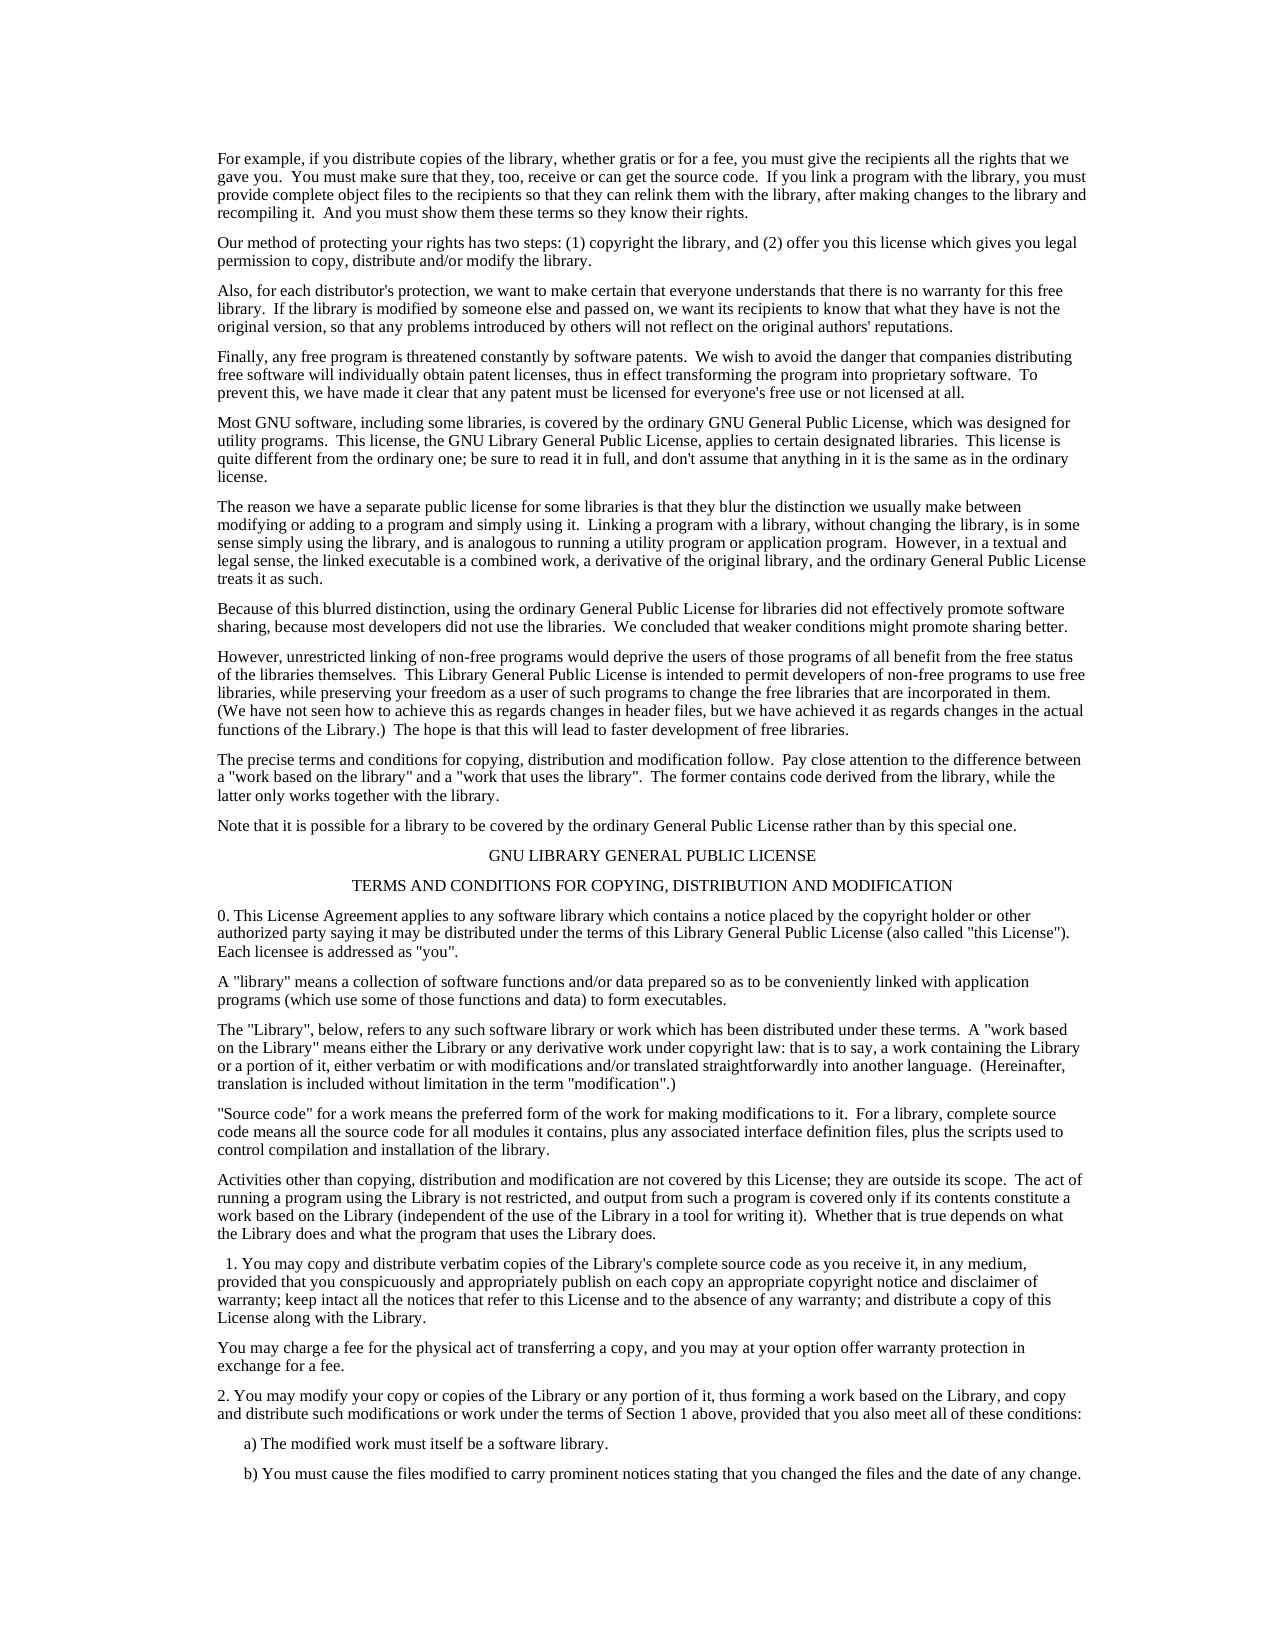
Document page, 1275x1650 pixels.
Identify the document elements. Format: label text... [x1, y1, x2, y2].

text 0. This License Agreement applies to any software library which contains a notice placed by the copyright holder or other authorized party saying it may be distributed under the terms of this Library General Public License (also called "this License"). Each licensee is addressed as "you". [217, 906, 1087, 961]
text b) You must cause the files modified to carry prominent notices stating that you changed the files and the date of any change. [244, 1465, 1087, 1483]
text The reason we have a separate public license for some libraries is that they blur the distinction we usually make between modifying or adding to a program and simply using it. Linking a program with a library, without changing the library, is in some sense simply using the library, and is analogous to running a utility program or application program. However, in a textual and legal sense, the linked executable is a combined work, a derivative of the original library, and the ordinary General Public License treats it as such. [217, 498, 1087, 588]
text However, unrestricted linking of non-free programs would deprive the users of those programs of all benefit from the free status of the libraries themselves. This Library General Public License is intended to permit developers of non-free programs to use free libraries, while preserving your freedom as a user of such programs to change the free libraries that are incorporated in them. (We have not seen how to achieve this as regards changes in header files, but we have achieved it as regards changes in the actual functions of the Library.) The hope is that this will lead to faster development of free libraries. [217, 648, 1087, 738]
text "Source code" for a work means the preferred form of the work for making modifications to it. For a library, complete source code means all the source code for all modules it contains, plus any associated interface definition files, plus the scripts used to control compilation and installation of the library. [217, 1104, 1087, 1159]
text Most GNU software, including some libraries, is covered by the ordinary GNU General Public License, which was designed for utility programs. This license, the GNU Library General Public License, applies to certain designated libraries. This license is quite different from the ordinary one; be sure to read it in full, and don't assume that anything in it is the same as in the ordinary license. [217, 414, 1087, 486]
text Our method of protecting your rights has two steps: (1) copyright the library, and (2) offer you this license which gives you legal permission to copy, distribute and/or modify the library. [217, 234, 1087, 270]
text You may charge a fee for the physical act of transferring a copy, and you may at your option offer warranty protection in exchange for a fee. [217, 1339, 1087, 1375]
text The "Library", below, refers to any such software library or work which has been distributed under these terms. A "work based on the Library" means either the Library or any derivative work under copyright law: that is to say, a work containing the Library or a portion of it, either verbatim or with modifications and/or translated straightforwardly into another language. (Hereinafter, translation is included without limitation in the term "modification".) [217, 1021, 1087, 1093]
text 2. You may modify your copy or copies of the Library or any portion of it, thus forming a work based on the Library, and copy and distribute such modifications or work under the terms of Section 1 above, provided that you also meet all of these conditions: [217, 1387, 1087, 1423]
text a) The modified work must itself be a software library. [244, 1435, 1087, 1453]
text A "library" means a collection of software functions and/or data prepared so as to be conveniently linked with application programs (which use some of those functions and data) to form executables. [217, 972, 1087, 1008]
text GNU LIBRARY GENERAL PUBLIC LICENSE [217, 846, 1087, 864]
text For example, if you distribute copies of the library, whether gratis or for a fee, you must give the recipients all the rights that we gave you. You must make sure that they, too, receive or can get the source code. If you link a program with the library, you must provide complete object files to the recipients so that they can relink them with the library, after making changes to the library and recompiling it. And you must show them these terms so they know their rights. [217, 150, 1087, 222]
text Activities other than copying, distribution and modification are not covered by this License; they are outside its scope. The act of running a program using the Library is not restricted, and output from such a program is covered only if its contents constitute a work based on the Library (independent of the use of the Library in a tool for writing it). Whether that is true depends on what the Library does and what the program that uses the Library does. [217, 1171, 1087, 1243]
text 1. You may copy and distribute verbatim copies of the Library's complete source code as you receive it, in any medium, provided that you conspicuously and appropriately publish on each copy an appropriate copyright notice and disclaimer of warranty; keep intact all the notices that refer to this License and to the absence of any warranty; and distribute a copy of this License along with the Library. [217, 1255, 1087, 1327]
text The precise terms and conditions for copying, distribution and modification follow. Pay close attention to the difference between a "work based on the library" and a "work that uses the library". The former contains code derived from the library, while the latter only works together with the library. [217, 750, 1087, 804]
text Note that it is possible for a library to be covered by the ordinary General Public License rather than by this special one. [217, 816, 1087, 834]
text TERMS AND CONDITIONS FOR COPYING, DISTRIBUTION AND MODIFICATION [217, 876, 1087, 894]
text Also, for each distributor's protection, we want to make certain that everyone understands that there is no warranty for this free library. If the library is modified by someone else and passed on, we want its recipients to know that what they have is not the original version, so that any problems introduced by others will not reflect on the original authors' reputations. [217, 282, 1087, 336]
text Because of this blurred distinction, using the ordinary General Public License for libraries did not effectively promote software sharing, because most developers did not use the libraries. We concluded that weaker conditions might promote sharing better. [217, 600, 1087, 636]
text Finally, any free program is threatened constantly by software patents. We wish to avoid the danger that companies distributing free software will individually obtain patent licenses, thus in effect transforming the program into proprietary software. To prevent this, we have made it clear that any patent must be licensed for everyone's free use or not licensed at all. [217, 348, 1087, 402]
